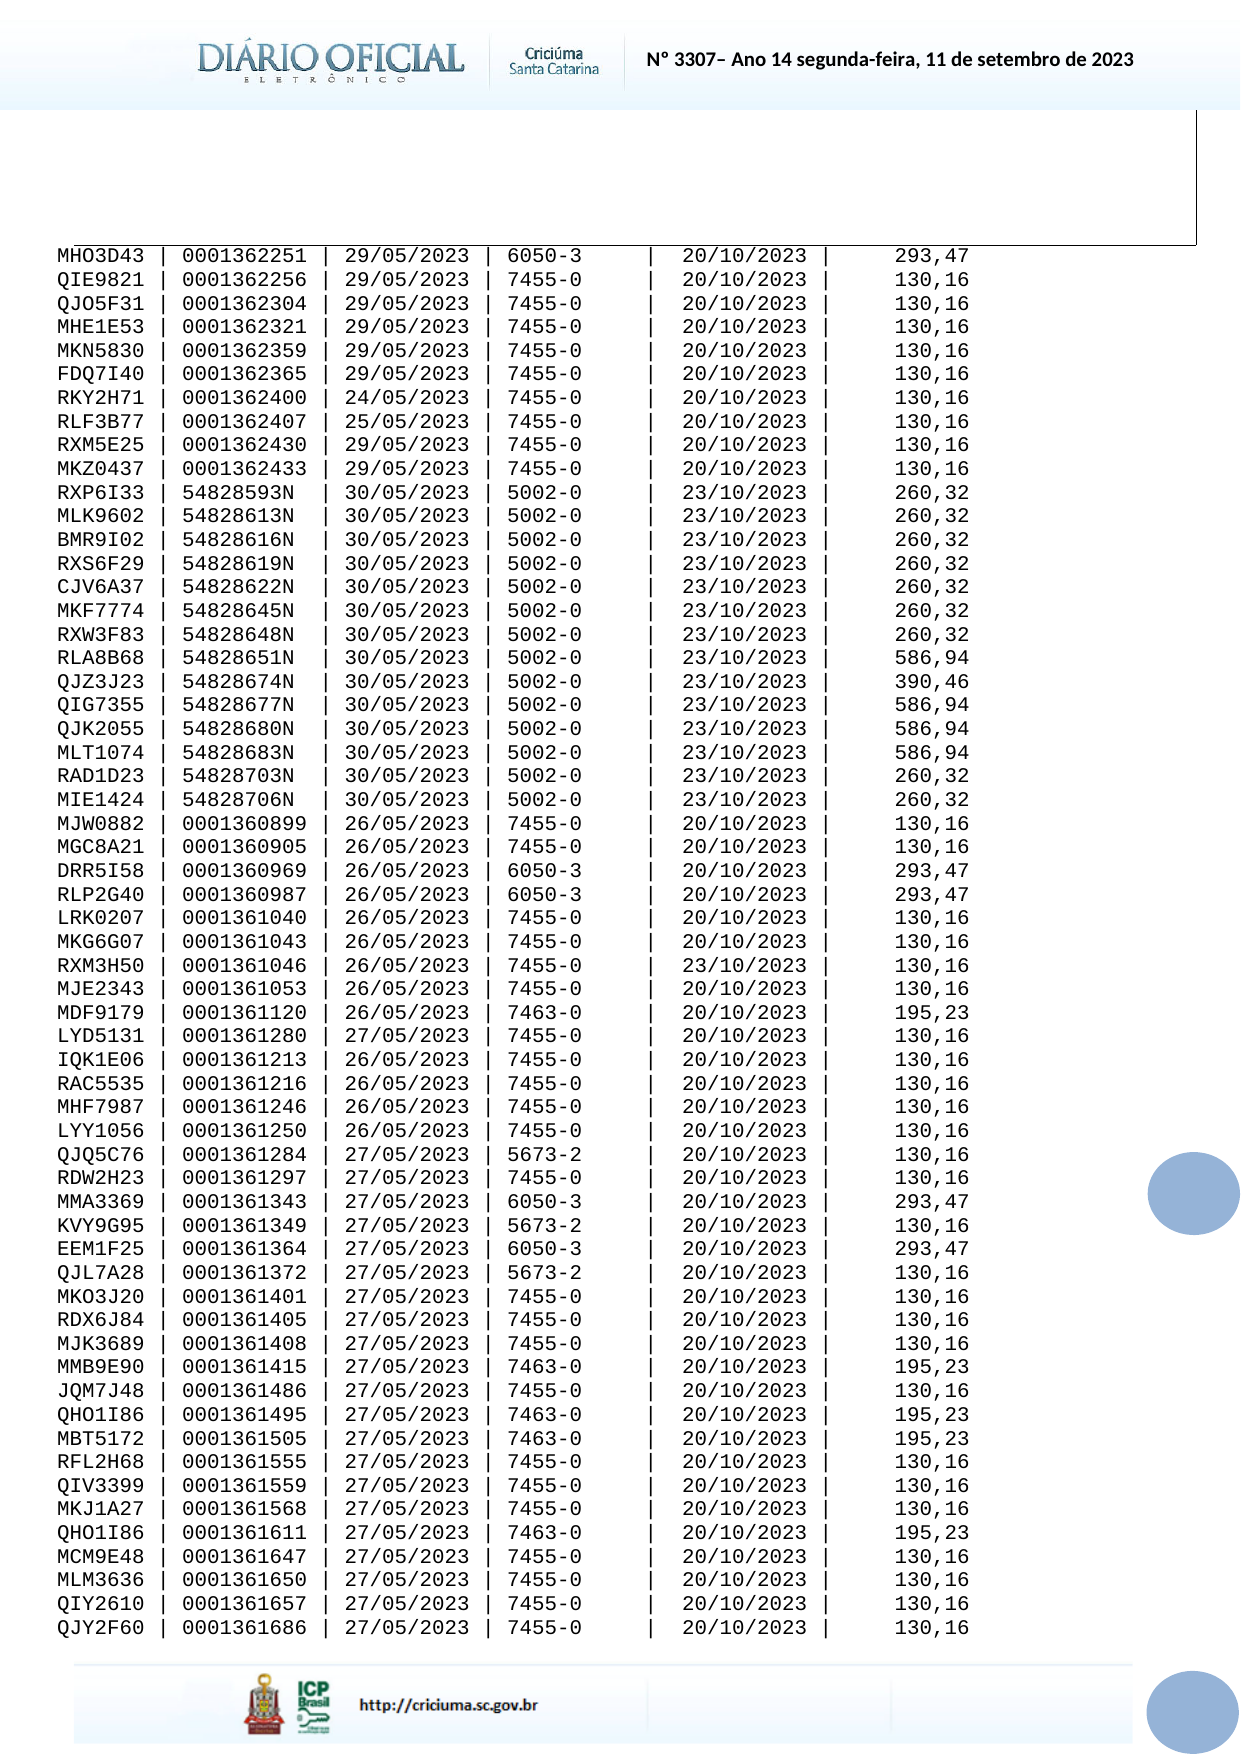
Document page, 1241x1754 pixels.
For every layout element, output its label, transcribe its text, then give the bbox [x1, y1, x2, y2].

text MJK3689 | 0001361408 | 27/05/2023 | 7455-0 | 20/10/2023 | 130,16 [44, 1333, 1196, 1357]
text RXM5E25 | 0001362430 | 29/05/2023 | 7455-0 | 20/10/2023 | 130,16 [44, 434, 1196, 458]
text MDF9179 | 0001361120 | 26/05/2023 | 7463-0 | 20/10/2023 | 195,23 [44, 1002, 1196, 1026]
text RXS6F29 | 54828619N | 30/05/2023 | 5002-0 | 23/10/2023 | 260,32 [44, 553, 1196, 576]
text MIE1424 | 54828706N | 30/05/2023 | 5002-0 | 23/10/2023 | 260,32 [44, 789, 1196, 813]
text QIE9821 | 0001362256 | 29/05/2023 | 7455-0 | 20/10/2023 | 130,16 [44, 269, 1196, 292]
text MLK9602 | 54828613N | 30/05/2023 | 5002-0 | 23/10/2023 | 260,32 [44, 505, 1196, 529]
text MKF7774 | 54828645N | 30/05/2023 | 5002-0 | 23/10/2023 | 260,32 [44, 600, 1196, 623]
text MCM9E48 | 0001361647 | 27/05/2023 | 7455-0 | 20/10/2023 | 130,16 [44, 1546, 1196, 1569]
text MMA3369 | 0001361343 | 27/05/2023 | 6050-3 | 20/10/2023 | 293,47 [44, 1191, 1153, 1215]
text MMB9E90 | 0001361415 | 27/05/2023 | 7463-0 | 20/10/2023 | 195,23 [44, 1357, 1196, 1380]
text EEM1F25 | 0001361364 | 27/05/2023 | 6050-3 | 20/10/2023 | 293,47 [44, 1238, 1196, 1262]
text QJK2055 | 54828680N | 30/05/2023 | 5002-0 | 23/10/2023 | 586,94 [44, 718, 1196, 742]
text RDX6J84 | 0001361405 | 27/05/2023 | 7455-0 | 20/10/2023 | 130,16 [44, 1309, 1196, 1333]
text QJZ3J23 | 54828674N | 30/05/2023 | 5002-0 | 23/10/2023 | 390,46 [44, 671, 1196, 694]
text KVY9G95 | 0001361349 | 27/05/2023 | 5673-2 | 20/10/2023 | 130,16 [44, 1215, 1196, 1238]
text MKO3J20 | 0001361401 | 27/05/2023 | 7455-0 | 20/10/2023 | 130,16 [44, 1286, 1196, 1309]
text MLT1074 | 54828683N | 30/05/2023 | 5002-0 | 23/10/2023 | 586,94 [44, 742, 1196, 765]
text QIV3399 | 0001361559 | 27/05/2023 | 7455-0 | 20/10/2023 | 130,16 [44, 1475, 1196, 1498]
text QIG7355 | 54828677N | 30/05/2023 | 5002-0 | 23/10/2023 | 586,94 [44, 694, 1196, 718]
text QJQ5C76 | 0001361284 | 27/05/2023 | 5673-2 | 20/10/2023 | 130,16 [44, 1144, 1196, 1167]
text RAD1D23 | 54828703N | 30/05/2023 | 5002-0 | 23/10/2023 | 260,32 [44, 765, 1196, 789]
text MJW0882 | 0001360899 | 26/05/2023 | 7455-0 | 20/10/2023 | 130,16 [44, 813, 1196, 836]
text QJL7A28 | 0001361372 | 27/05/2023 | 5673-2 | 20/10/2023 | 130,16 [44, 1262, 1196, 1286]
text BMR9I02 | 54828616N | 30/05/2023 | 5002-0 | 23/10/2023 | 260,32 [44, 529, 1196, 553]
text MJE2343 | 0001361053 | 26/05/2023 | 7455-0 | 20/10/2023 | 130,16 [44, 978, 1196, 1002]
text DRR5I58 | 0001360969 | 26/05/2023 | 6050-3 | 20/10/2023 | 293,47 [44, 860, 1196, 884]
text MKN5830 | 0001362359 | 29/05/2023 | 7455-0 | 20/10/2023 | 130,16 [44, 340, 1196, 363]
text QHO1I86 | 0001361495 | 27/05/2023 | 7463-0 | 20/10/2023 | 195,23 [44, 1404, 1196, 1427]
text RLF3B77 | 0001362407 | 25/05/2023 | 7455-0 | 20/10/2023 | 130,16 [44, 411, 1196, 434]
text RLA8B68 | 54828651N | 30/05/2023 | 5002-0 | 23/10/2023 | 586,94 [44, 647, 1196, 671]
text RAC5535 | 0001361216 | 26/05/2023 | 7455-0 | 20/10/2023 | 130,16 [44, 1073, 1196, 1096]
text QJO5F31 | 0001362304 | 29/05/2023 | 7455-0 | 20/10/2023 | 130,16 [44, 292, 1196, 316]
text LYY1056 | 0001361250 | 26/05/2023 | 7455-0 | 20/10/2023 | 130,16 [44, 1120, 1196, 1144]
text LYD5131 | 0001361280 | 27/05/2023 | 7455-0 | 20/10/2023 | 130,16 [44, 1026, 1196, 1049]
text MHF7987 | 0001361246 | 26/05/2023 | 7455-0 | 20/10/2023 | 130,16 [44, 1096, 1196, 1120]
text MKJ1A27 | 0001361568 | 27/05/2023 | 7455-0 | 20/10/2023 | 130,16 [44, 1498, 1196, 1522]
text RDW2H23 | 0001361297 | 27/05/2023 | 7455-0 | 20/10/2023 | 130,16 [44, 1167, 1157, 1191]
text IQK1E06 | 0001361213 | 26/05/2023 | 7455-0 | 20/10/2023 | 130,16 [44, 1049, 1196, 1073]
text MBT5172 | 0001361505 | 27/05/2023 | 7463-0 | 20/10/2023 | 195,23 [44, 1427, 1196, 1451]
text MHE1E53 | 0001362321 | 29/05/2023 | 7455-0 | 20/10/2023 | 130,16 [44, 316, 1196, 340]
text QHO1I86 | 0001361611 | 27/05/2023 | 7463-0 | 20/10/2023 | 195,23 [44, 1522, 1196, 1546]
text RLP2G40 | 0001360987 | 26/05/2023 | 6050-3 | 20/10/2023 | 293,47 [44, 884, 1196, 907]
text RXW3F83 | 54828648N | 30/05/2023 | 5002-0 | 23/10/2023 | 260,32 [44, 623, 1196, 647]
text FDQ7I40 | 0001362365 | 29/05/2023 | 7455-0 | 20/10/2023 | 130,16 [44, 363, 1196, 387]
text QIY2610 | 0001361657 | 27/05/2023 | 7455-0 | 20/10/2023 | 130,16 [44, 1593, 1196, 1617]
text RKY2H71 | 0001362400 | 24/05/2023 | 7455-0 | 20/10/2023 | 130,16 [44, 387, 1196, 411]
text JQM7J48 | 0001361486 | 27/05/2023 | 7455-0 | 20/10/2023 | 130,16 [44, 1380, 1196, 1404]
text MGC8A21 | 0001360905 | 26/05/2023 | 7455-0 | 20/10/2023 | 130,16 [44, 836, 1196, 860]
text RXP6I33 | 54828593N | 30/05/2023 | 5002-0 | 23/10/2023 | 260,32 [44, 482, 1196, 505]
text CJV6A37 | 54828622N | 30/05/2023 | 5002-0 | 23/10/2023 | 260,32 [44, 576, 1196, 600]
text MKG6G07 | 0001361043 | 26/05/2023 | 7455-0 | 20/10/2023 | 130,16 [44, 931, 1196, 954]
text QJY2F60 | 0001361686 | 27/05/2023 | 7455-0 | 20/10/2023 | 130,16 [44, 1617, 1196, 1640]
text MHO3D43 | 0001362251 | 29/05/2023 | 6050-3 | 20/10/2023 | 293,47 [44, 245, 1196, 269]
text MKZ0437 | 0001362433 | 29/05/2023 | 7455-0 | 20/10/2023 | 130,16 [44, 458, 1196, 482]
text LRK0207 | 0001361040 | 26/05/2023 | 7455-0 | 20/10/2023 | 130,16 [44, 907, 1196, 931]
text RFL2H68 | 0001361555 | 27/05/2023 | 7455-0 | 20/10/2023 | 130,16 [44, 1451, 1196, 1475]
text RXM3H50 | 0001361046 | 26/05/2023 | 7455-0 | 23/10/2023 | 130,16 [44, 954, 1196, 978]
text MLM3636 | 0001361650 | 27/05/2023 | 7455-0 | 20/10/2023 | 130,16 [44, 1569, 1196, 1593]
